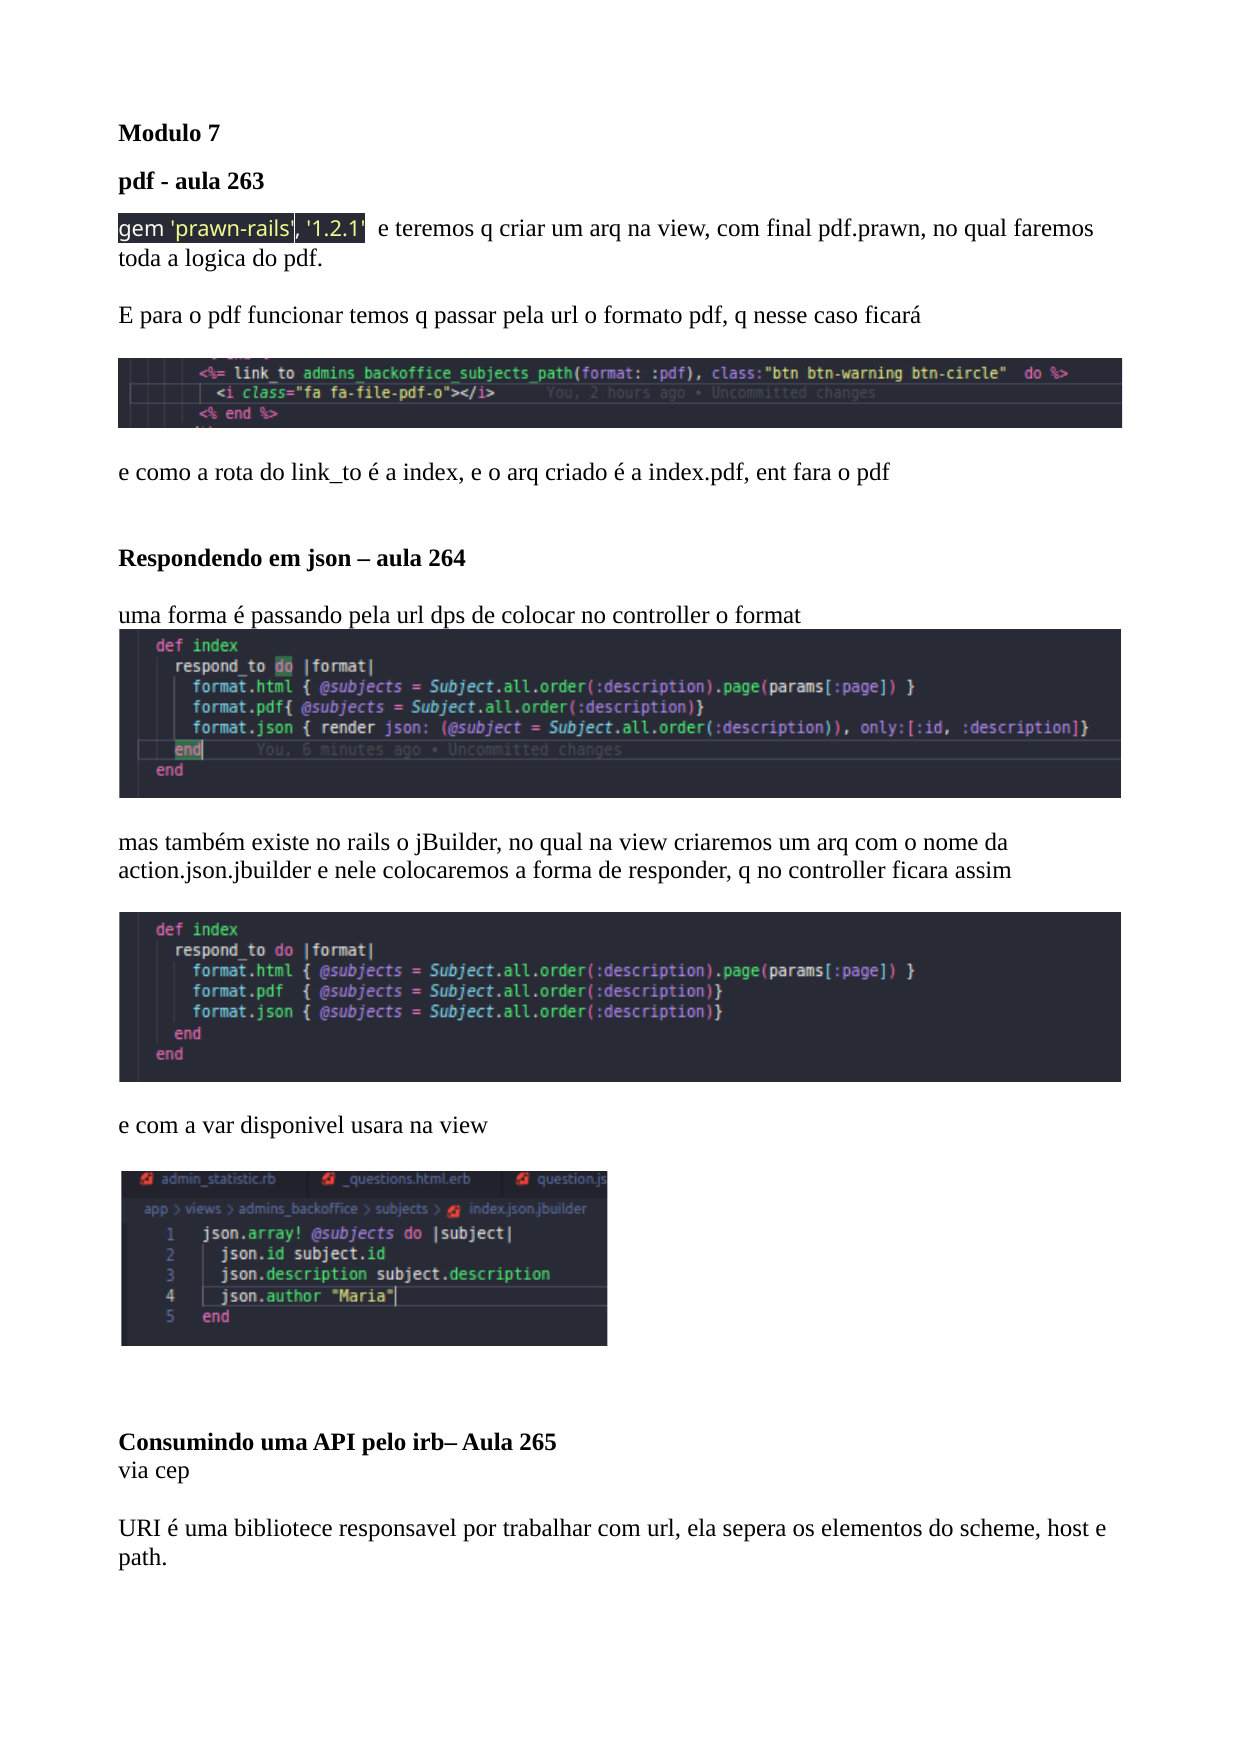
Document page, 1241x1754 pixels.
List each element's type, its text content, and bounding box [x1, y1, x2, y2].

text gem 'prawn-rails', '1.2.1' e teremos q criar um arq na view, com final pdf.prawn, no qual faremos toda a logica do pdf. [118, 213, 1122, 272]
picture [119, 629, 1121, 798]
picture [121, 1171, 608, 1346]
text Respondendo em json – aula 264 [118, 543, 1122, 572]
text E para o pdf funcionar temos q passar pela url o formato pdf, q nesse caso ficará [118, 301, 1122, 329]
picture [118, 358, 1123, 428]
text e com a var disponivel usara na view [118, 1110, 1122, 1139]
picture [119, 912, 1121, 1082]
text via cep [118, 1455, 1122, 1484]
text URI é uma bibliotece responsavel por trabalhar com url, ela sepera os elementos do scheme, host e path. [118, 1513, 1122, 1570]
text Consumindo uma API pelo irb– Aula 265 [118, 1427, 1122, 1455]
text Modulo 7 [118, 118, 1122, 147]
text mas também existe no rails o jBuilder, no qual na view criaremos um arq com o nome da action.json.jbuilder e nele colocaremos a forma de responder, q no controller ficara assim [118, 827, 1122, 884]
text e como a rota do link_to é a index, e o arq criado é a index.pdf, ent fara o pdf [118, 457, 1122, 485]
text pdf - aula 263 [118, 166, 1122, 194]
text uma forma é passando pela url dps de colocar no controller o format [118, 600, 1122, 629]
